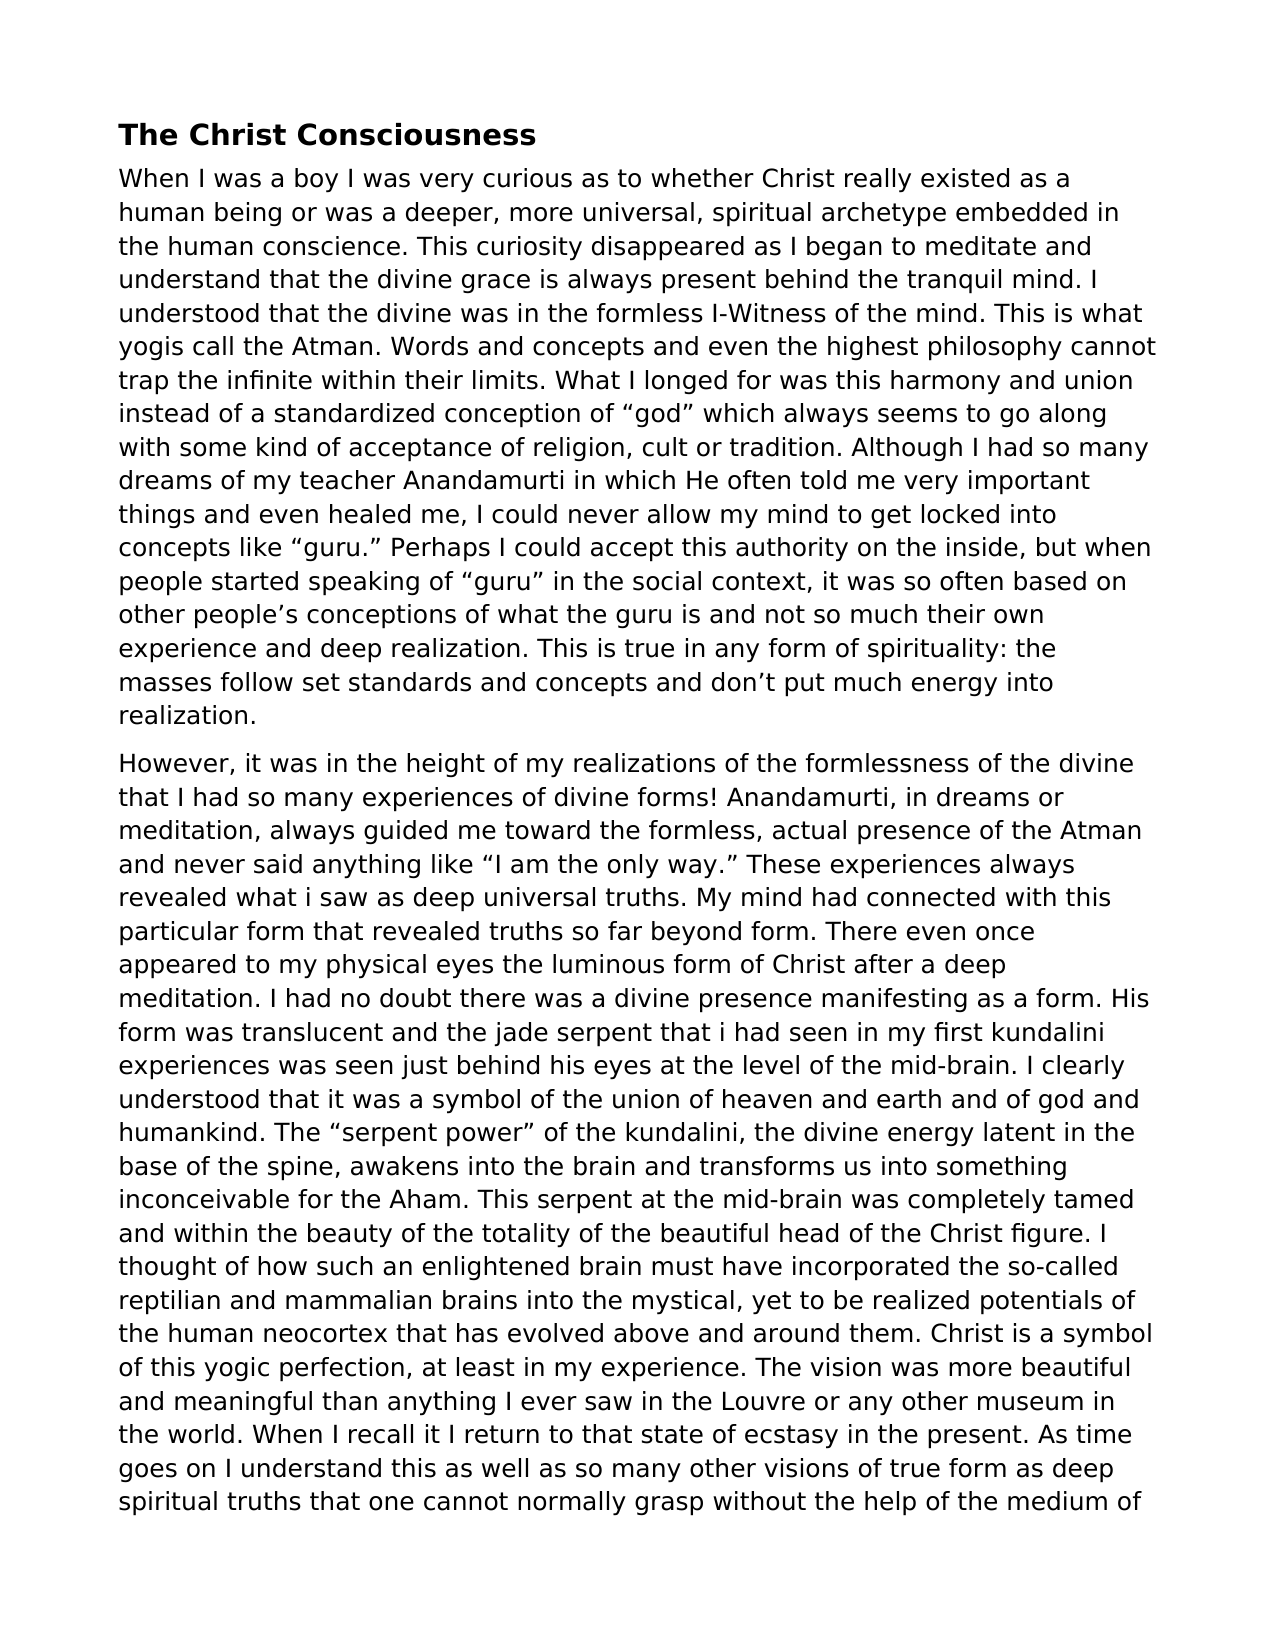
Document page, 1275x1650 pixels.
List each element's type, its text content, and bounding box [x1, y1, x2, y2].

text When I was a boy I was very curious as to whether Christ really existed as a human being or was a deeper, more universal, spiritual archetype embedded in the human conscience. This curiosity disappeared as I began to meditate and understand that the divine grace is always present behind the tranquil mind. I understood that the divine was in the formless I-Witness of the mind. This is what yogis call the Atman. Words and concepts and even the highest philosophy cannot trap the infinite within their limits. What I longed for was this harmony and union instead of a standardized conception of “god” which always seems to go along with some kind of acceptance of religion, cult or tradition. Although I had so many dreams of my teacher Anandamurti in which He often told me very important things and even healed me, I could never allow my mind to get locked into concepts like “guru.” Perhaps I could accept this authority on the inside, but when people started speaking of “guru” in the social context, it was so often based on other people’s conceptions of what the guru is and not so much their own experience and deep realization. This is true in any form of spirituality: the masses follow set standards and concepts and don’t put much energy into realization. [118, 164, 1157, 730]
text However, it was in the height of my realizations of the formlessness of the divine that I had so many experiences of divine forms! Anandamurti, in dreams or meditation, always guided me toward the formless, actual presence of the Atman and never said anything like “I am the only way.” These experiences always revealed what i saw as deep universal truths. My mind had connected with this particular form that revealed truths so far beyond form. There even once appeared to my physical eyes the luminous form of Christ after a deep meditation. I had no doubt there was a divine presence manifesting as a form. His form was translucent and the jade serpent that i had seen in my first kundalini experiences was seen just behind his eyes at the level of the mid-brain. I clearly understood that it was a symbol of the union of heaven and earth and of god and humankind. The “serpent power” of the kundalini, the divine energy latent in the base of the spine, awakens into the brain and transforms us into something inconceivable for the Aham. This serpent at the mid-brain was completely tamed and within the beauty of the totality of the beautiful head of the Christ figure. I thought of how such an enlightened brain must have incorporated the so-called reptilian and mammalian brains into the mystical, yet to be realized potentials of the human neocortex that has evolved above and around them. Christ is a symbol of this yogic perfection, at least in my experience. The vision was more beautiful and meaningful than anything I ever saw in the Louvre or any other museum in the world. When I recall it I return to that state of ecstasy in the present. As time goes on I understand this as well as so many other visions of true form as deep spiritual truths that one cannot normally grasp without the help of the medium of [118, 749, 1157, 1516]
subtitle The Christ Consciousness [118, 118, 1157, 152]
